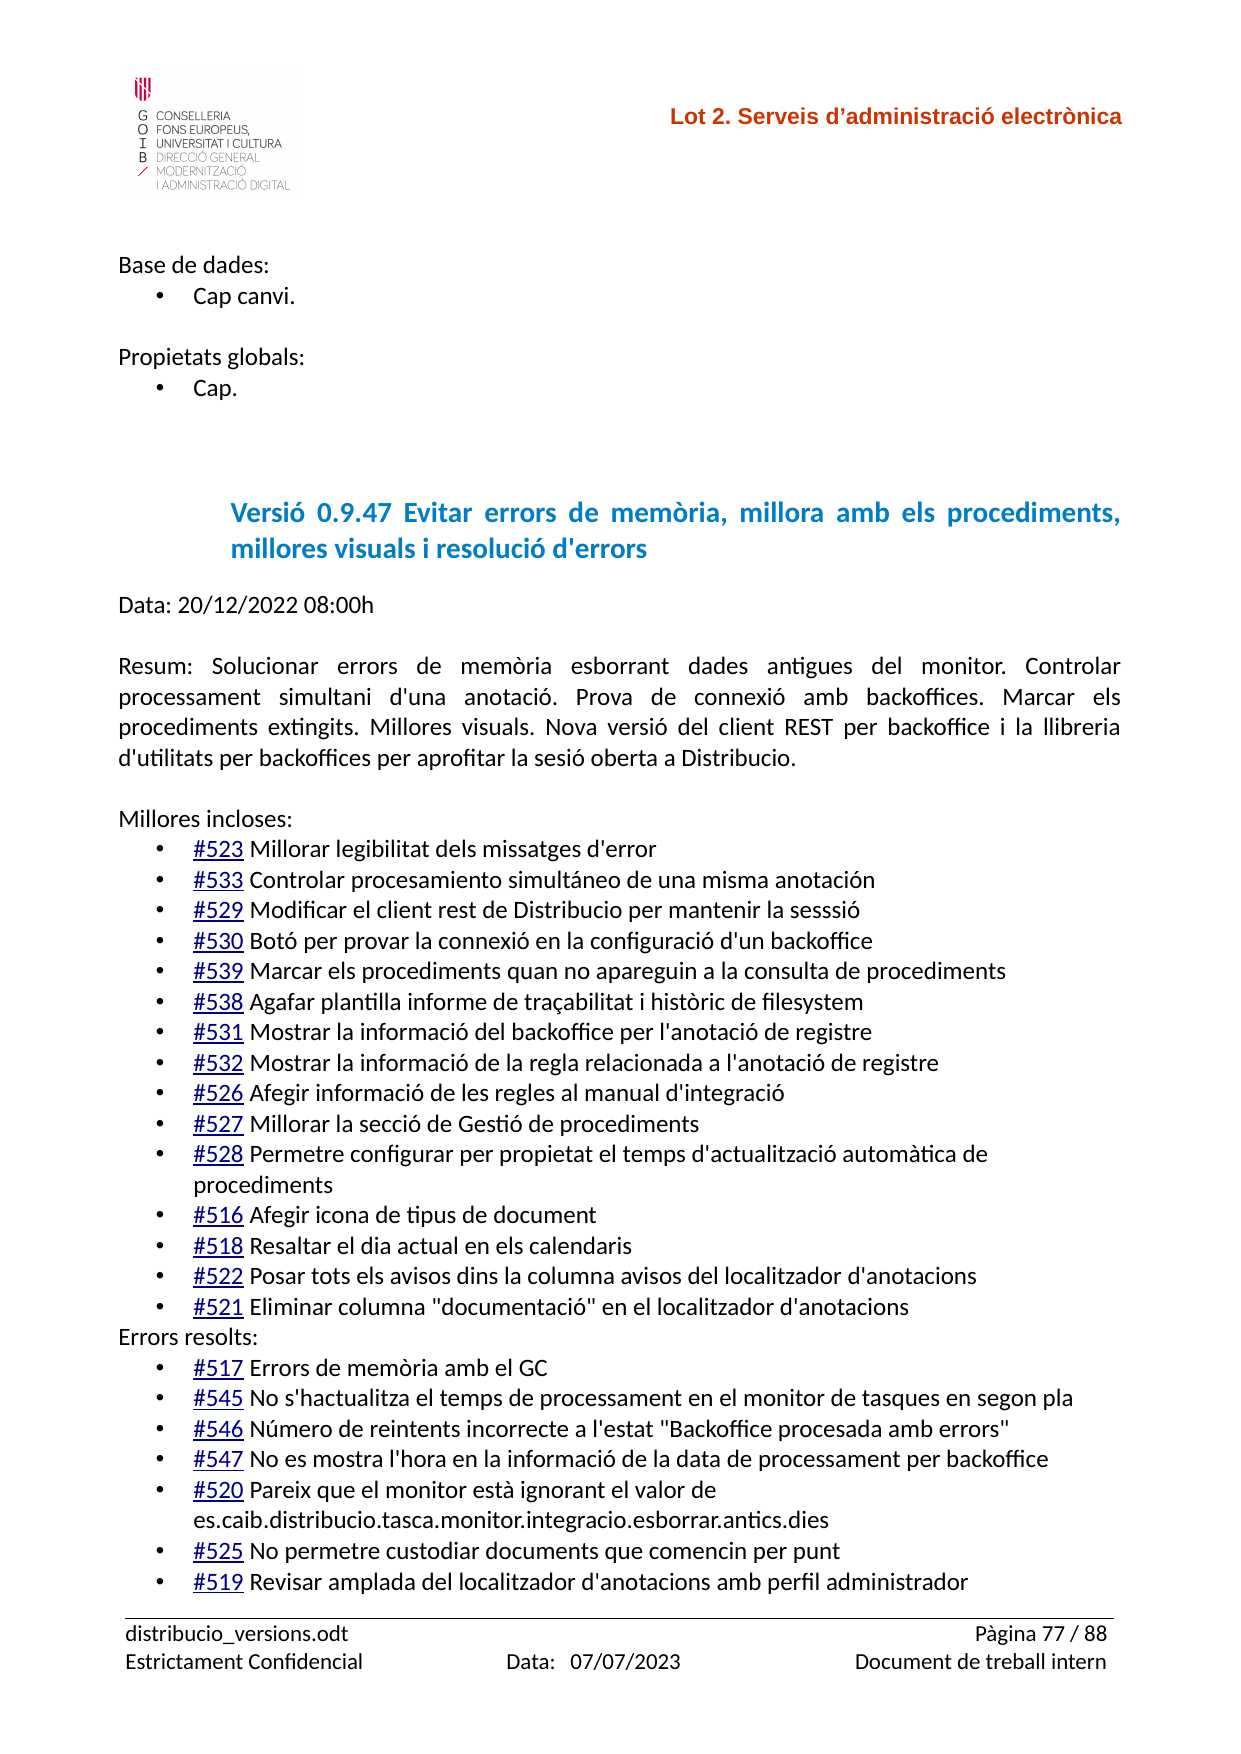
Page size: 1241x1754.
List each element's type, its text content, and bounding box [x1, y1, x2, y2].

list #518 Resaltar el dia actual en els calendaris [156, 1230, 1122, 1261]
list Cap canvi. [156, 280, 1122, 311]
text Millores incloses: [118, 803, 1122, 833]
list #519 Revisar amplada del localitzador d'anotacions amb perfil administrador [156, 1566, 1122, 1596]
list #532 Mostrar la informació de la regla relacionada a l'anotació de registre [156, 1047, 1122, 1077]
text Base de dades: [118, 250, 1122, 280]
list #538 Agafar plantilla informe de traçabilitat i històric de filesystem [156, 986, 1122, 1016]
list #520 Pareix que el monitor està ignorant el valor de es.caib.distribucio.tasca.monitor.integracio.esborrar.antics.dies [156, 1474, 1122, 1535]
text Resum: Solucionar errors de memòria esborrant dades antigues del monitor. Controlar processament simultani d'una anotació. Prova de connexió amb backoffices. Marcar els procediments extingits. Millores visuals. Nova versió del client REST per backoffice i la llibreria d'utilitats per backoffices per aprofitar la sesió oberta a Distribucio. [118, 650, 1122, 772]
list #525 No permetre custodiar documents que comencin per punt [156, 1535, 1122, 1566]
list #516 Afegir icona de tipus de document [156, 1199, 1122, 1230]
list #529 Modificar el client rest de Distribucio per mantenir la sesssió [156, 894, 1122, 925]
list #547 No es mostra l'hora en la informació de la data de processament per backoffice [156, 1444, 1122, 1474]
list #528 Permetre configurar per propietat el temps d'actualització automàtica de procediments [156, 1138, 1122, 1199]
text Errors resolts: [118, 1322, 1122, 1352]
list #533 Controlar procesamiento simultáneo de una misma anotación [156, 864, 1122, 894]
text Data: 20/12/2022 08:00h [118, 589, 1122, 619]
subtitle Versió 0.9.47 Evitar errors de memòria, millora amb els procediments, millores visuals i resolució d'errors [153, 494, 1122, 565]
list #531 Mostrar la informació del backoffice per l'anotació de registre [156, 1016, 1122, 1047]
picture [126, 70, 299, 197]
list #527 Millorar la secció de Gestió de procediments [156, 1108, 1122, 1138]
list #521 Eliminar columna "documentació" en el localitzador d'anotacions [156, 1291, 1122, 1322]
list #523 Millorar legibilitat dels missatges d'error [156, 833, 1122, 864]
list #526 Afegir informació de les regles al manual d'integració [156, 1077, 1122, 1108]
list #522 Posar tots els avisos dins la columna avisos del localitzador d'anotacions [156, 1261, 1122, 1291]
list Cap. [156, 372, 1122, 402]
list #517 Errors de memòria amb el GC [156, 1352, 1122, 1383]
list #546 Número de reintents incorrecte a l'estat "Backoffice procesada amb errors" [156, 1413, 1122, 1444]
text Propietats globals: [118, 341, 1122, 372]
list #530 Botó per provar la connexió en la configuració d'un backoffice [156, 925, 1122, 955]
list #539 Marcar els procediments quan no apareguin a la consulta de procediments [156, 955, 1122, 986]
list #545 No s'hactualitza el temps de processament en el monitor de tasques en segon pla [156, 1383, 1122, 1413]
